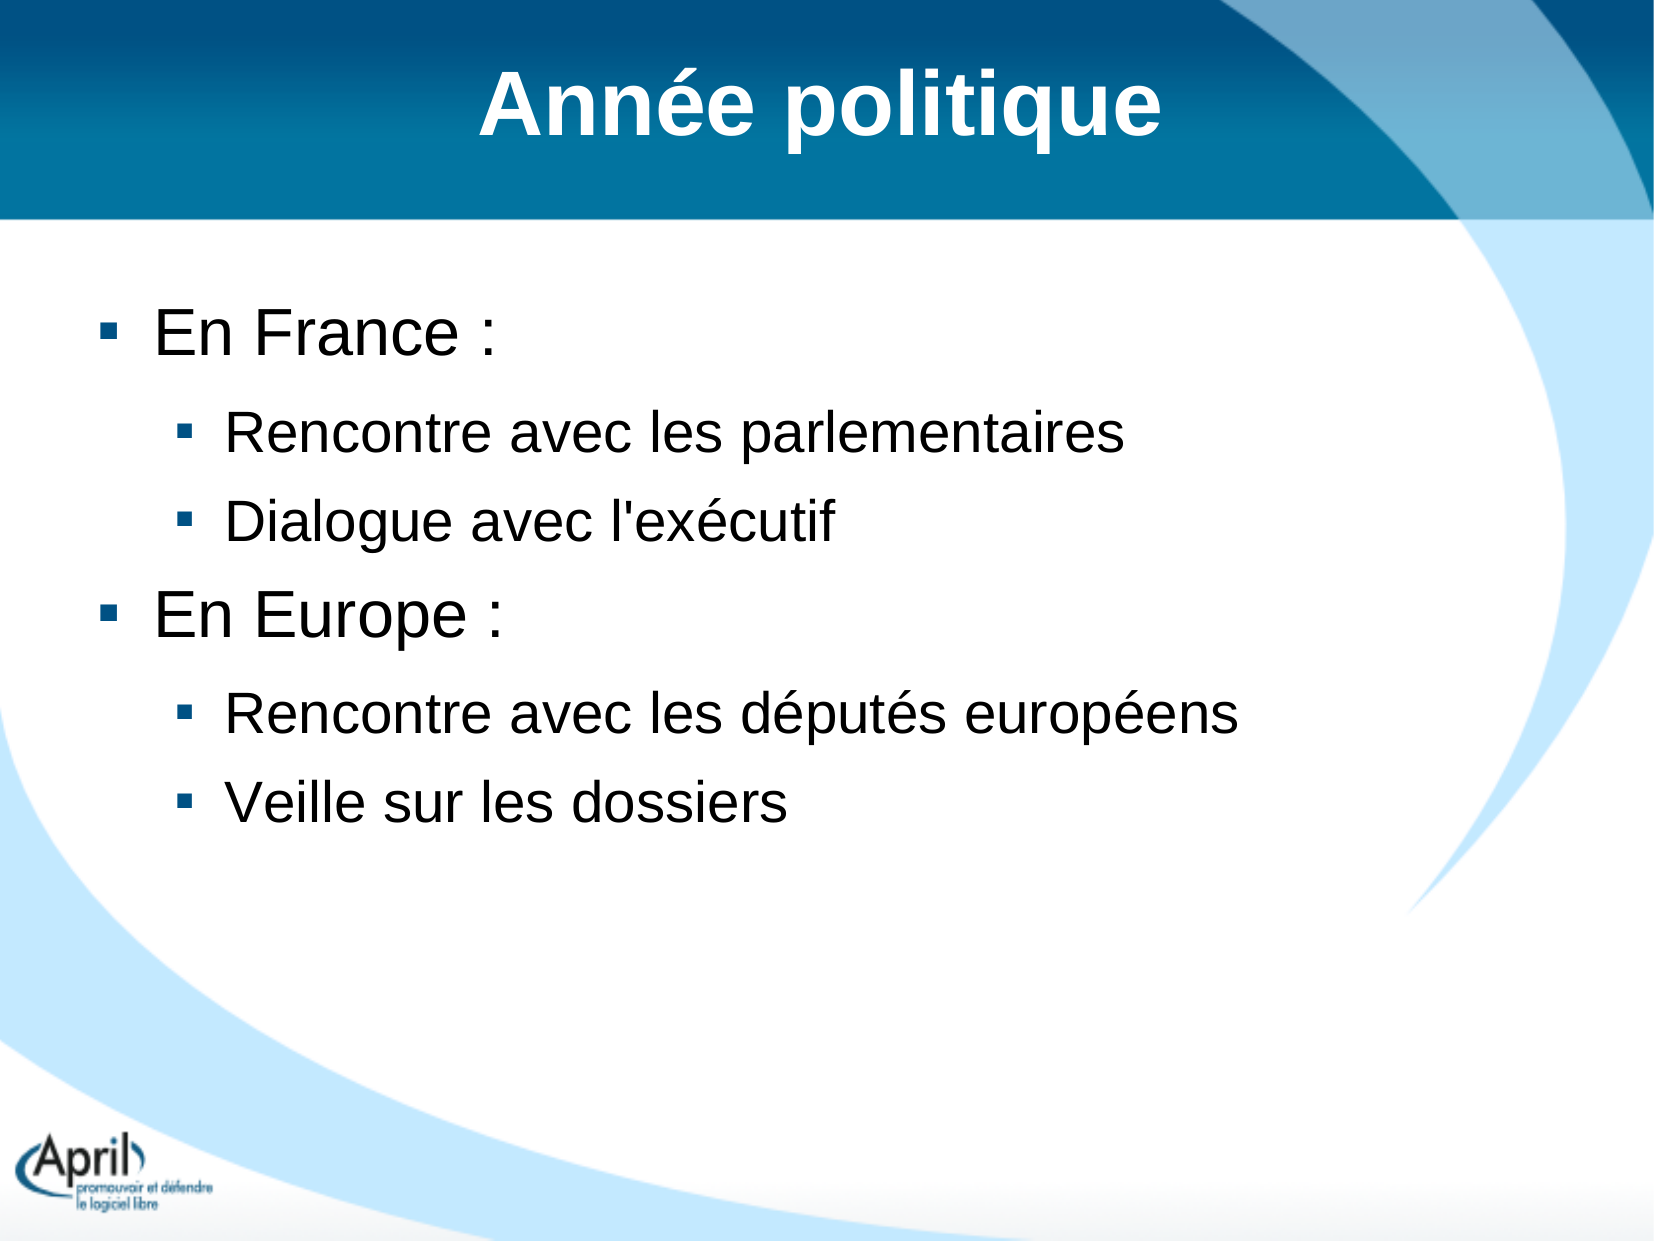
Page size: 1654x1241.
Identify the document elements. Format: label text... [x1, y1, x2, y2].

list En France : Rencontre avec les parlementaires Dialogue avec l'exécutif En Europe : Rencontre avec les députés européens Veille sur les dossiers [82, 295, 1571, 1099]
title Année politique [76, 7, 1565, 200]
picture [0, 0, 1654, 1241]
